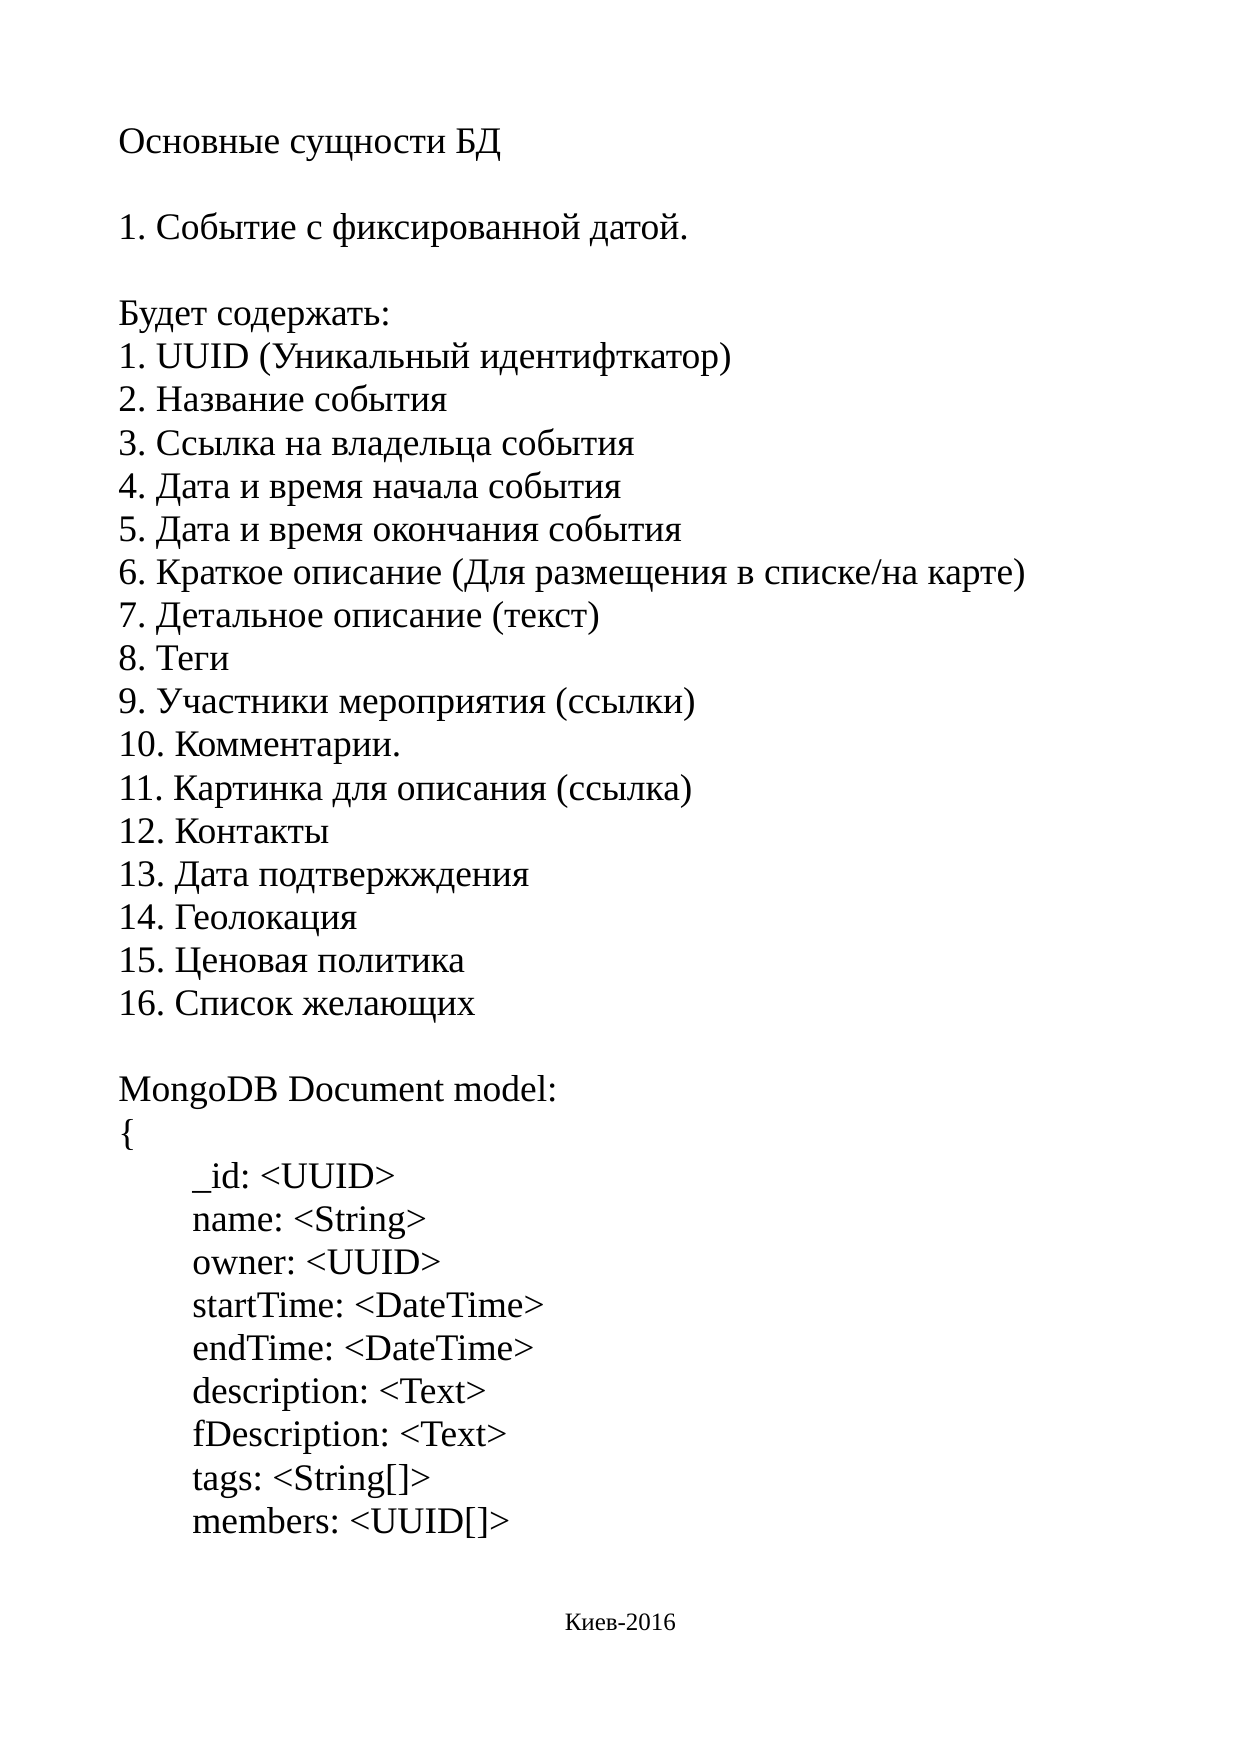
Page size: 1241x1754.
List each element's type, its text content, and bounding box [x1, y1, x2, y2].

text Основные сущности БД [118, 118, 1122, 161]
text _id: <UUID> [118, 1153, 1122, 1196]
text description: <Text> [118, 1369, 1122, 1412]
text 13. Дата подтвержждения [118, 851, 1122, 894]
text 1. UUID (Уникальный идентифткатор) [118, 334, 1122, 377]
text 5. Дата и время окончания события [118, 506, 1122, 549]
text name: <String> [118, 1196, 1122, 1239]
text 9. Участники мероприятия (ссылки) [118, 679, 1122, 722]
text { [118, 1110, 1122, 1153]
text members: <UUID[]> [118, 1498, 1122, 1541]
text 8. Теги [118, 636, 1122, 679]
text 4. Дата и время начала события [118, 463, 1122, 506]
text 1. Событие с фиксированной датой. [118, 204, 1122, 247]
text fDescription: <Text> [118, 1412, 1122, 1455]
text 14. Геолокация [118, 894, 1122, 937]
text Будет содержать: [118, 291, 1122, 334]
text 7. Детальное описание (текст) [118, 592, 1122, 636]
text 12. Контакты [118, 808, 1122, 851]
text startTime: <DateTime> [118, 1282, 1122, 1326]
text 15. Ценовая политика [118, 937, 1122, 981]
text 6. Краткое описание (Для размещения в списке/на карте) [118, 549, 1122, 592]
text MongoDB Document model: [118, 1067, 1122, 1110]
text owner: <UUID> [118, 1239, 1122, 1282]
text 11. Картинка для описания (ссылка) [118, 765, 1122, 808]
text endTime: <DateTime> [118, 1326, 1122, 1369]
text tags: <String[]> [118, 1455, 1122, 1498]
text 10. Комментарии. [118, 722, 1122, 765]
text 3. Ссылка на владельца события [118, 420, 1122, 463]
text 2. Название события [118, 377, 1122, 420]
text 16. Список желающих [118, 981, 1122, 1024]
